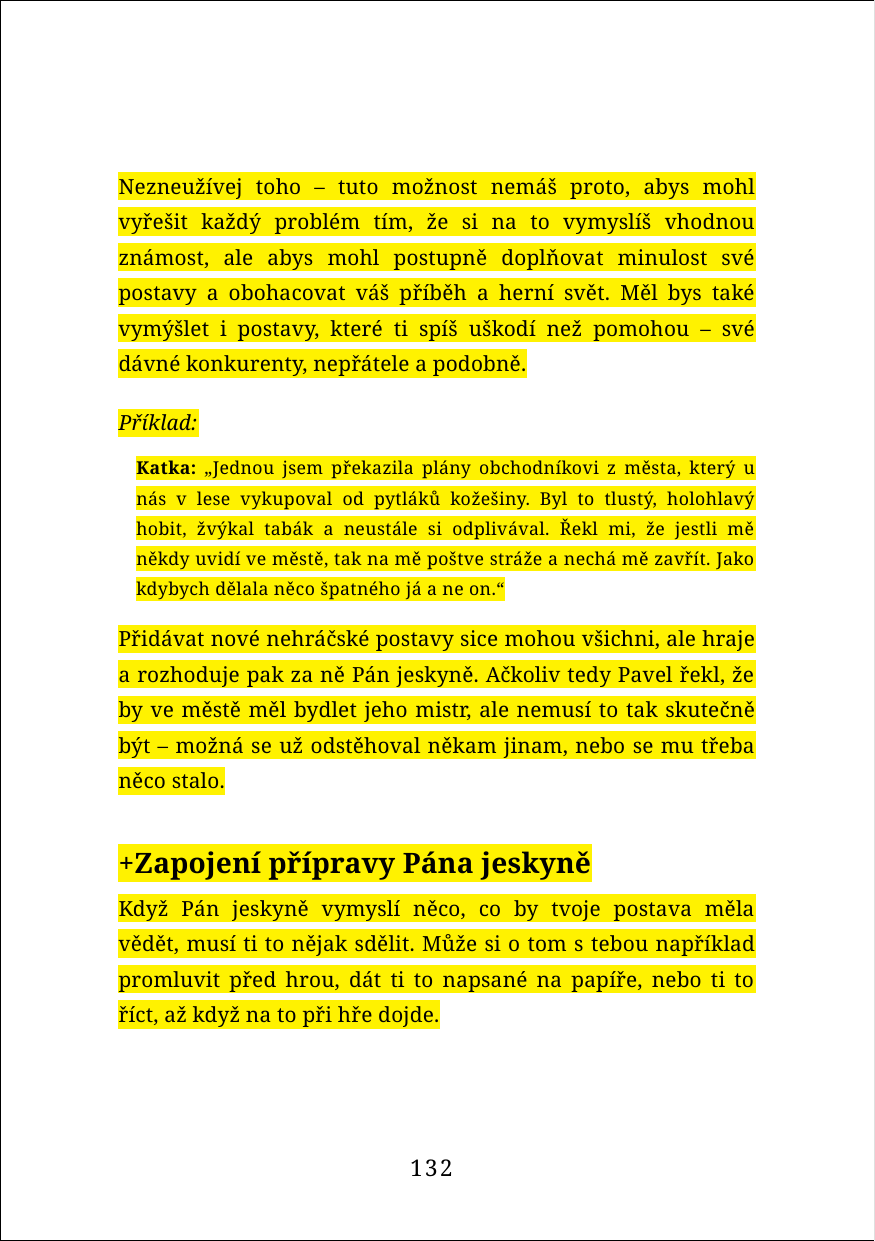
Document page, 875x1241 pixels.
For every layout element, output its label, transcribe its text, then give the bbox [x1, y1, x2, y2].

text Nezneužívej toho – tuto možnost nemáš proto, abys mohl vyřešit každý problém tím, že si na to vymyslíš vhodnou známost, ale abys mohl postupně doplňovat minulost své postavy a obohacovat váš příběh a herní svět. Měl bys také vymýšlet i postavy, které ti spíš uškodí než pomohou – své dávné konkurenty, nepřátele a podobně. [118, 172, 756, 378]
text Přidávat nové nehráčské postavy sice mohou všichni, ale hraje a rozhoduje pak za ně Pán jeskyně. Ačkoliv tedy Pavel řekl, že by ve městě měl bydlet jeho mistr, ale nemusí to tak skutečně být – možná se už odstěhoval někam jinam, nebo se mu třeba něco stalo. [118, 624, 756, 795]
text Když Pán jeskyně vymyslí něco, co by tvoje postava měla vědět, musí ti to nějak sdělit. Může si o tom s tebou například promluvit před hrou, dát ti to napsané na papíře, nebo ti to říct, až když na to při hře dojde. [118, 894, 756, 1029]
text Katka: „Jednou jsem překazila plány obchodníkovi z města, který u nás v lese vykupoval od pytláků kožešiny. Byl to tlustý, holohlavý hobit, žvýkal tabák a neustále si odplivával. Řekl mi, že jestli mě někdy uvidí ve městě, tak na mě poštve stráže a nechá mě zavřít. Jako kdybych dělala něco špatného já a ne on.“ [136, 456, 756, 601]
text Příklad: [118, 408, 756, 437]
subtitle +Zapojení přípravy Pána jeskyně [118, 843, 756, 882]
